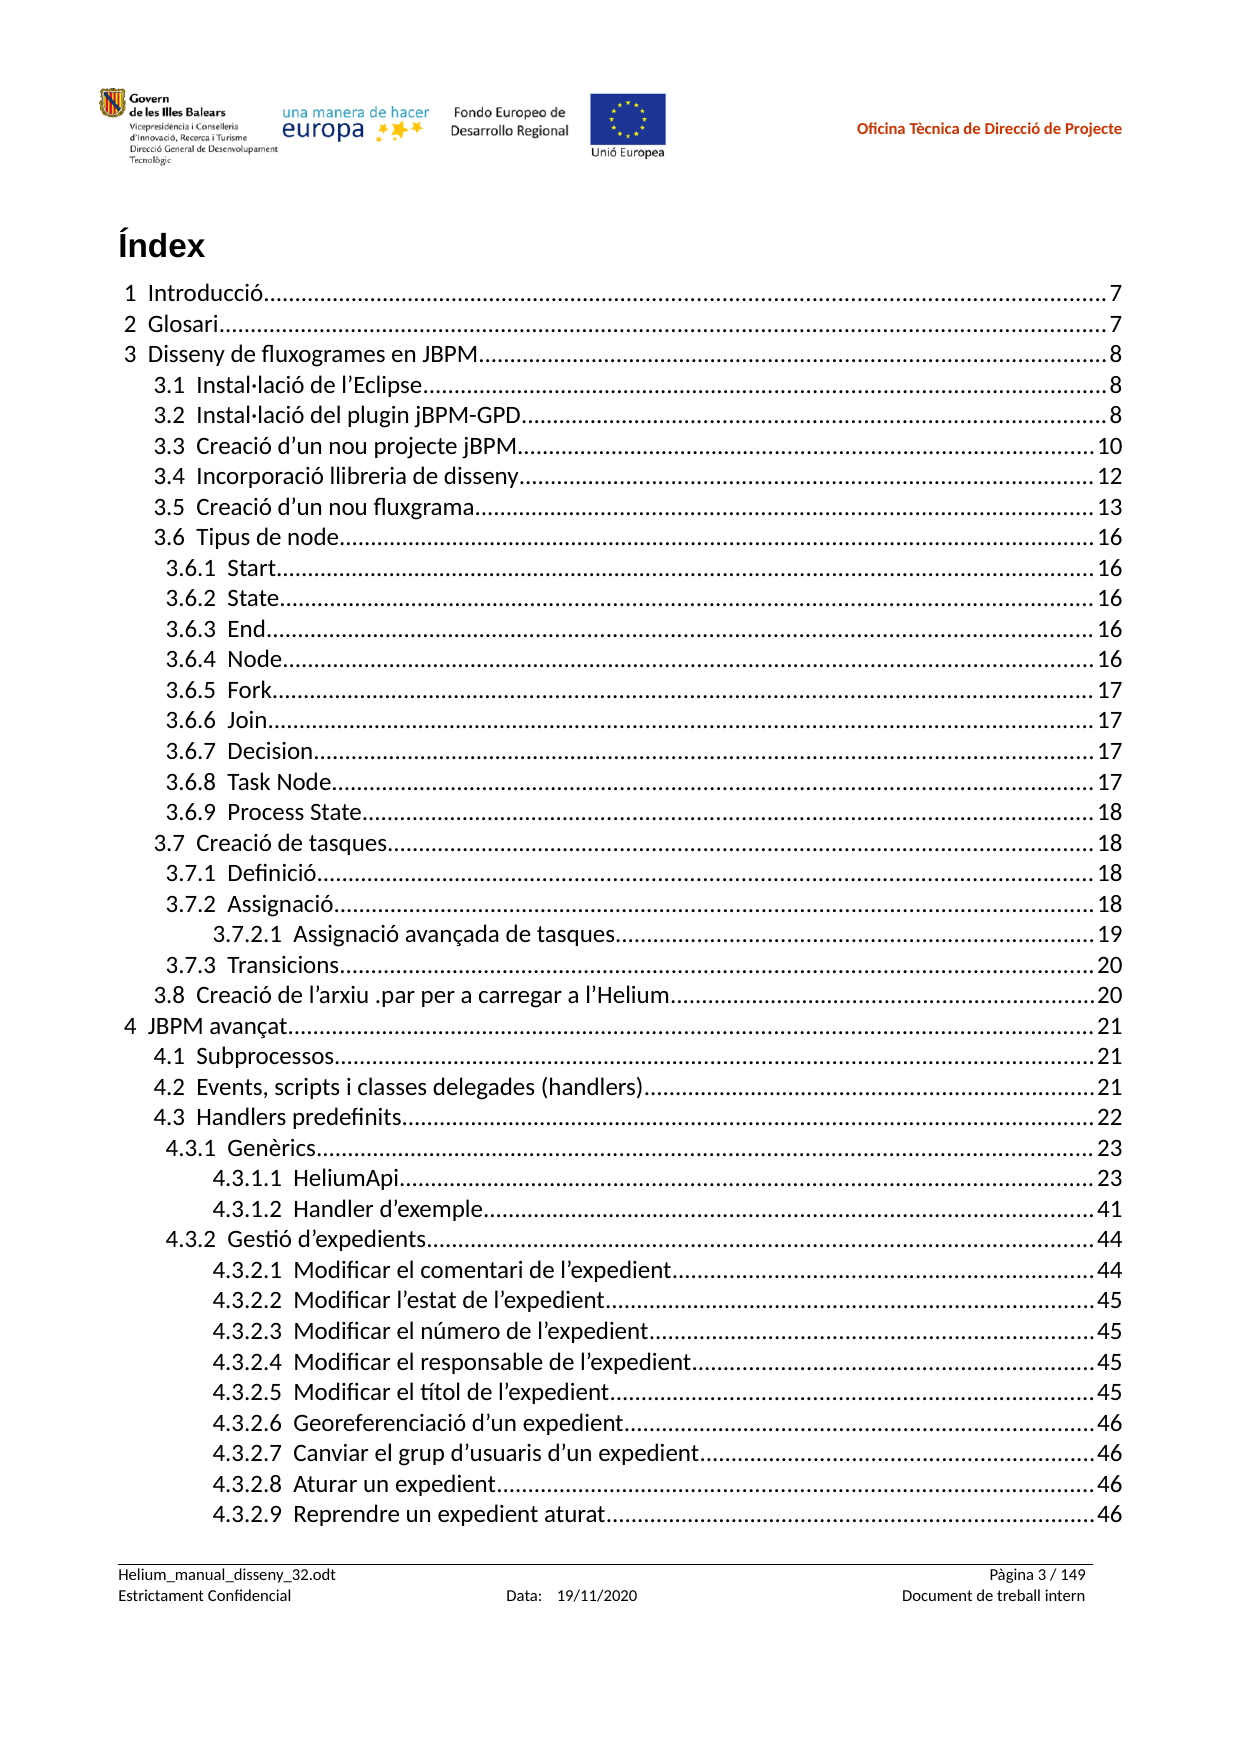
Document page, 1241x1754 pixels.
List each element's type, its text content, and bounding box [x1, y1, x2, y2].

text 4.3.1 Genèrics 23 [160, 1132, 1122, 1162]
text 3.8 Creació de l’arxiu .par per a carregar a l’Helium 20 [148, 979, 1122, 1010]
text 3.4 Incorporació llibreria de disseny 12 [148, 461, 1122, 491]
text 3.6.7 Decision 17 [160, 735, 1122, 766]
text 3.5 Creació d’un nou fluxgrama 13 [148, 491, 1122, 522]
text 3.6.6 Join 17 [160, 705, 1122, 735]
text 3.7.1 Definició 18 [160, 857, 1122, 888]
text 3.7 Creació de tasques 18 [148, 827, 1122, 857]
text 3.7.3 Transicions 20 [160, 949, 1122, 979]
text 3.6.3 End 16 [160, 613, 1122, 644]
text 3 Disseny de fluxogrames en JBPM 8 [118, 338, 1122, 369]
text 3.6 Tipus de node 16 [148, 522, 1122, 552]
text 4.3.1.2 Handler d’exemple 41 [207, 1193, 1122, 1223]
text 3.7.2.1 Assignació avançada de tasques 19 [207, 918, 1122, 949]
text 1 Introducció 7 [118, 277, 1122, 308]
text 3.3 Creació d’un nou projecte jBPM 10 [148, 430, 1122, 461]
text 3.6.2 State 16 [160, 583, 1122, 613]
text 3.1 Instal·lació de l’Eclipse 8 [148, 369, 1122, 399]
text 4.1 Subprocessos 21 [148, 1040, 1122, 1071]
text 4.2 Events, scripts i classes delegades (handlers) 21 [148, 1071, 1122, 1101]
text 3.2 Instal·lació del plugin jBPM-GPD 8 [148, 399, 1122, 430]
text 4.3.2.2 Modificar l’estat de l’expedient 45 [207, 1284, 1122, 1315]
text 4.3.2.3 Modificar el número de l’expedient 45 [207, 1315, 1122, 1346]
subtitle Índex [118, 226, 1122, 265]
text 4.3.2.4 Modificar el responsable de l’expedient 45 [207, 1346, 1122, 1376]
text 2 Glosari 7 [118, 308, 1122, 338]
text 4.3.2.6 Georeferenciació d’un expedient 46 [207, 1407, 1122, 1437]
text 4.3.2.5 Modificar el títol de l’expedient 45 [207, 1376, 1122, 1407]
text 4.3.2.8 Aturar un expedient 46 [207, 1468, 1122, 1498]
text 3.6.8 Task Node 17 [160, 766, 1122, 796]
text 4 JBPM avançat 21 [118, 1010, 1122, 1040]
text 3.6.4 Node 16 [160, 644, 1122, 674]
text 4.3.1.1 HeliumApi 23 [207, 1162, 1122, 1193]
text 4.3.2.1 Modificar el comentari de l’expedient 44 [207, 1254, 1122, 1284]
text 4.3.2.9 Reprendre un expedient aturat 46 [207, 1498, 1122, 1529]
text 4.3 Handlers predefinits 22 [148, 1101, 1122, 1132]
text 4.3.2.7 Canviar el grup d’usuaris d’un expedient 46 [207, 1437, 1122, 1468]
text 3.6.9 Process State 18 [160, 796, 1122, 827]
text 4.3.2 Gestió d’expedients 44 [160, 1223, 1122, 1254]
text 3.6.1 Start 16 [160, 552, 1122, 583]
text 3.6.5 Fork 17 [160, 674, 1122, 705]
text 3.7.2 Assignació 18 [160, 888, 1122, 918]
picture [99, 87, 668, 166]
